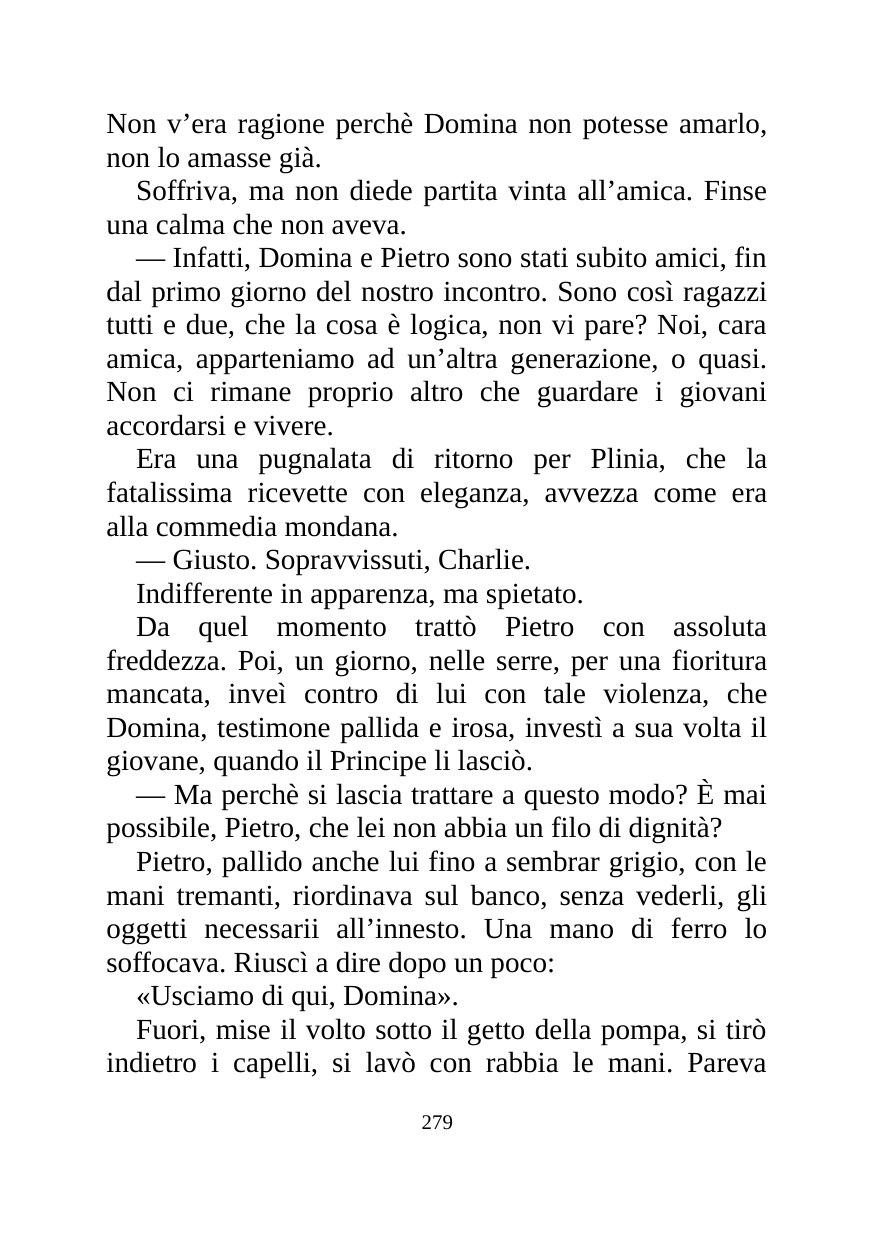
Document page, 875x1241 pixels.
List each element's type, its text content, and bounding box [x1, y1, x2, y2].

text Non v’era ragione perchè Domina non potesse amarlo, non lo amasse già. [106, 106, 768, 173]
text — Infatti, Domina e Pietro sono stati subito amici, fin dal primo giorno del nostro incontro. Sono così ragazzi tutti e due, che la cosa è logica, non vi pare? Noi, cara amica, apparteniamo ad un’altra generazione, o quasi. Non ci rimane proprio altro che guardare i giovani accordarsi e vivere. [106, 240, 768, 442]
text — Ma perchè si lascia trattare a questo modo? È mai possibile, Pietro, che lei non abbia un filo di dignità? [106, 777, 768, 844]
text Indifferente in apparenza, ma spietato. [106, 576, 768, 609]
text Pietro, pallido anche lui fino a sembrar grigio, con le mani tremanti, riordinava sul banco, senza vederli, gli oggetti necessarii all’innesto. Una mano di ferro lo soffocava. Riuscì a dire dopo un poco: [106, 844, 768, 978]
text Era una pugnalata di ritorno per Plinia, che la fatalissima ricevette con eleganza, avvezza come era alla commedia mondana. [106, 442, 768, 542]
text Da quel momento trattò Pietro con assoluta freddezza. Poi, un giorno, nelle serre, per una fioritura mancata, inveì contro di lui con tale violenza, che Domina, testimone pallida e irosa, investì a sua volta il giovane, quando il Principe li lasciò. [106, 609, 768, 777]
text — Giusto. Sopravvissuti, Charlie. [106, 542, 768, 576]
text «Usciamo di qui, Domina». [106, 978, 768, 1012]
text Fuori, mise il volto sotto il getto della pompa, si tirò indietro i capelli, si lavò con rabbia le mani. Pareva [106, 1012, 768, 1079]
text Soffriva, ma non diede partita vinta all’amica. Finse una calma che non aveva. [106, 173, 768, 240]
